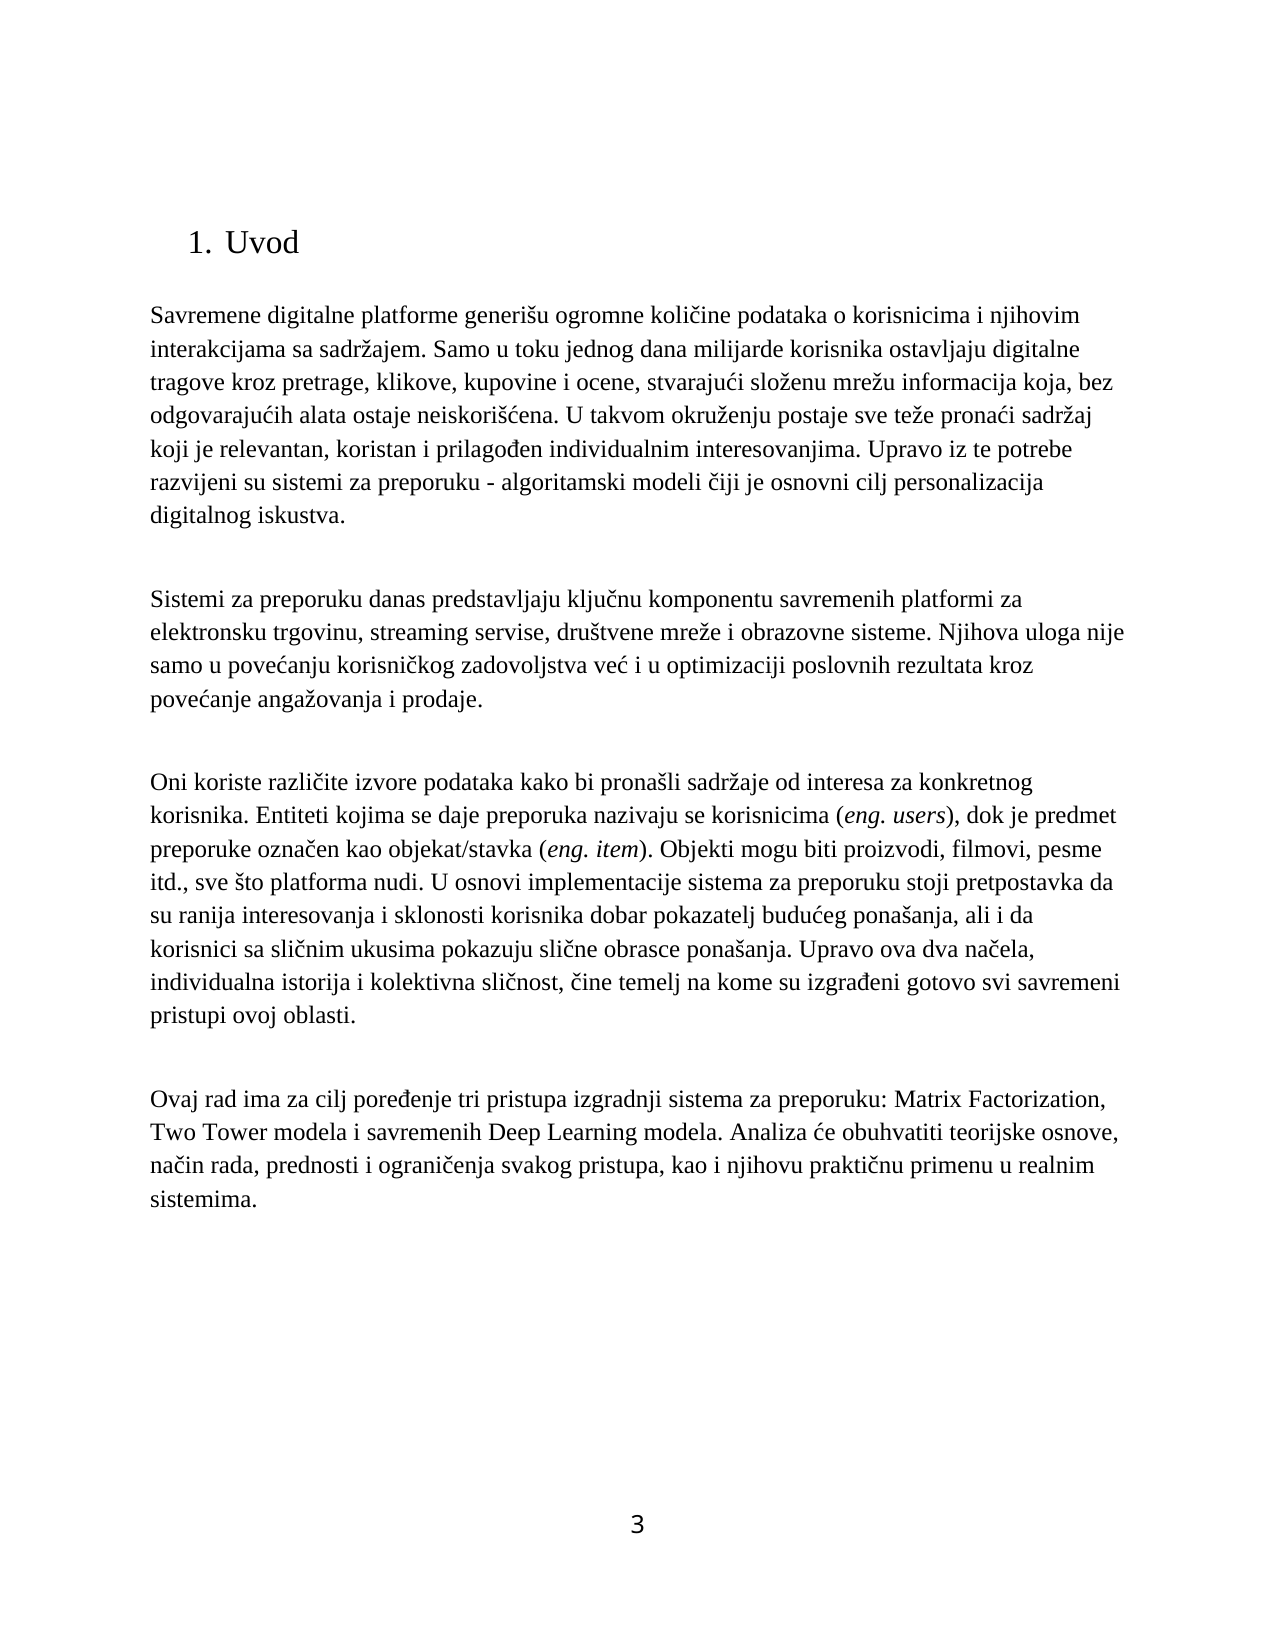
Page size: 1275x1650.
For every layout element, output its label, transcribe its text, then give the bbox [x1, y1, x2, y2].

text Ovaj rad ima za cilj poređenje tri pristupa izgradnji sistema za preporuku: Matrix Factorization, Two Tower modela i savremenih Deep Learning modela. Analiza će obuhvatiti teorijske osnove, način rada, prednosti i ograničenja svakog pristupa, kao i njihovu praktičnu primenu u realnim sistemima. [150, 1084, 1125, 1213]
text Sistemi za preporuku danas predstavljaju ključnu komponentu savremenih platformi za elektronsku trgovinu, streaming servise, društvene mreže i obrazovne sisteme. Njihova uloga nije samo u povećanju korisničkog zadovoljstva već i u optimizaciji poslovnih rezultata kroz povećanje angažovanja i prodaje. [150, 584, 1125, 713]
text Savremene digitalne platforme generišu ogromne količine podataka o korisnicima i njihovim interakcijama sa sadržajem. Samo u toku jednog dana milijarde korisnika ostavljaju digitalne tragove kroz pretrage, klikove, kupovine i ocene, stvarajući složenu mrežu informacija koja, bez odgovarajućih alata ostaje neiskorišćena. U takvom okruženju postaje sve teže pronaći sadržaj koji je relevantan, koristan i prilagođen individualnim interesovanjima. Upravo iz te potrebe razvijeni su sistemi za preporuku - algoritamski modeli čiji je osnovni cilj personalizacija digitalnog iskustva. [150, 301, 1125, 529]
text Oni koriste različite izvore podataka kako bi pronašli sadržaje od interesa za konkretnog korisnika. Entiteti kojima se daje preporuka nazivaju se korisnicima (eng. users), dok je predmet preporuke označen kao objekat/stavka (eng. item). Objekti mogu biti proizvodi, filmovi, pesme itd., sve što platforma nudi. U osnovi implementacije sistema za preporuku stoji pretpostavka da su ranija interesovanja i sklonosti korisnika dobar pokazatelj budućeg ponašanja, ali i da korisnici sa sličnim ukusima pokazuju slične obrasce ponašanja. Upravo ova dva načela, individualna istorija i kolektivna sličnost, čine temelj na kome su izgrađeni gotovo svi savremeni pristupi ovoj oblasti. [150, 767, 1125, 1029]
subtitle Uvod [187, 223, 1125, 261]
